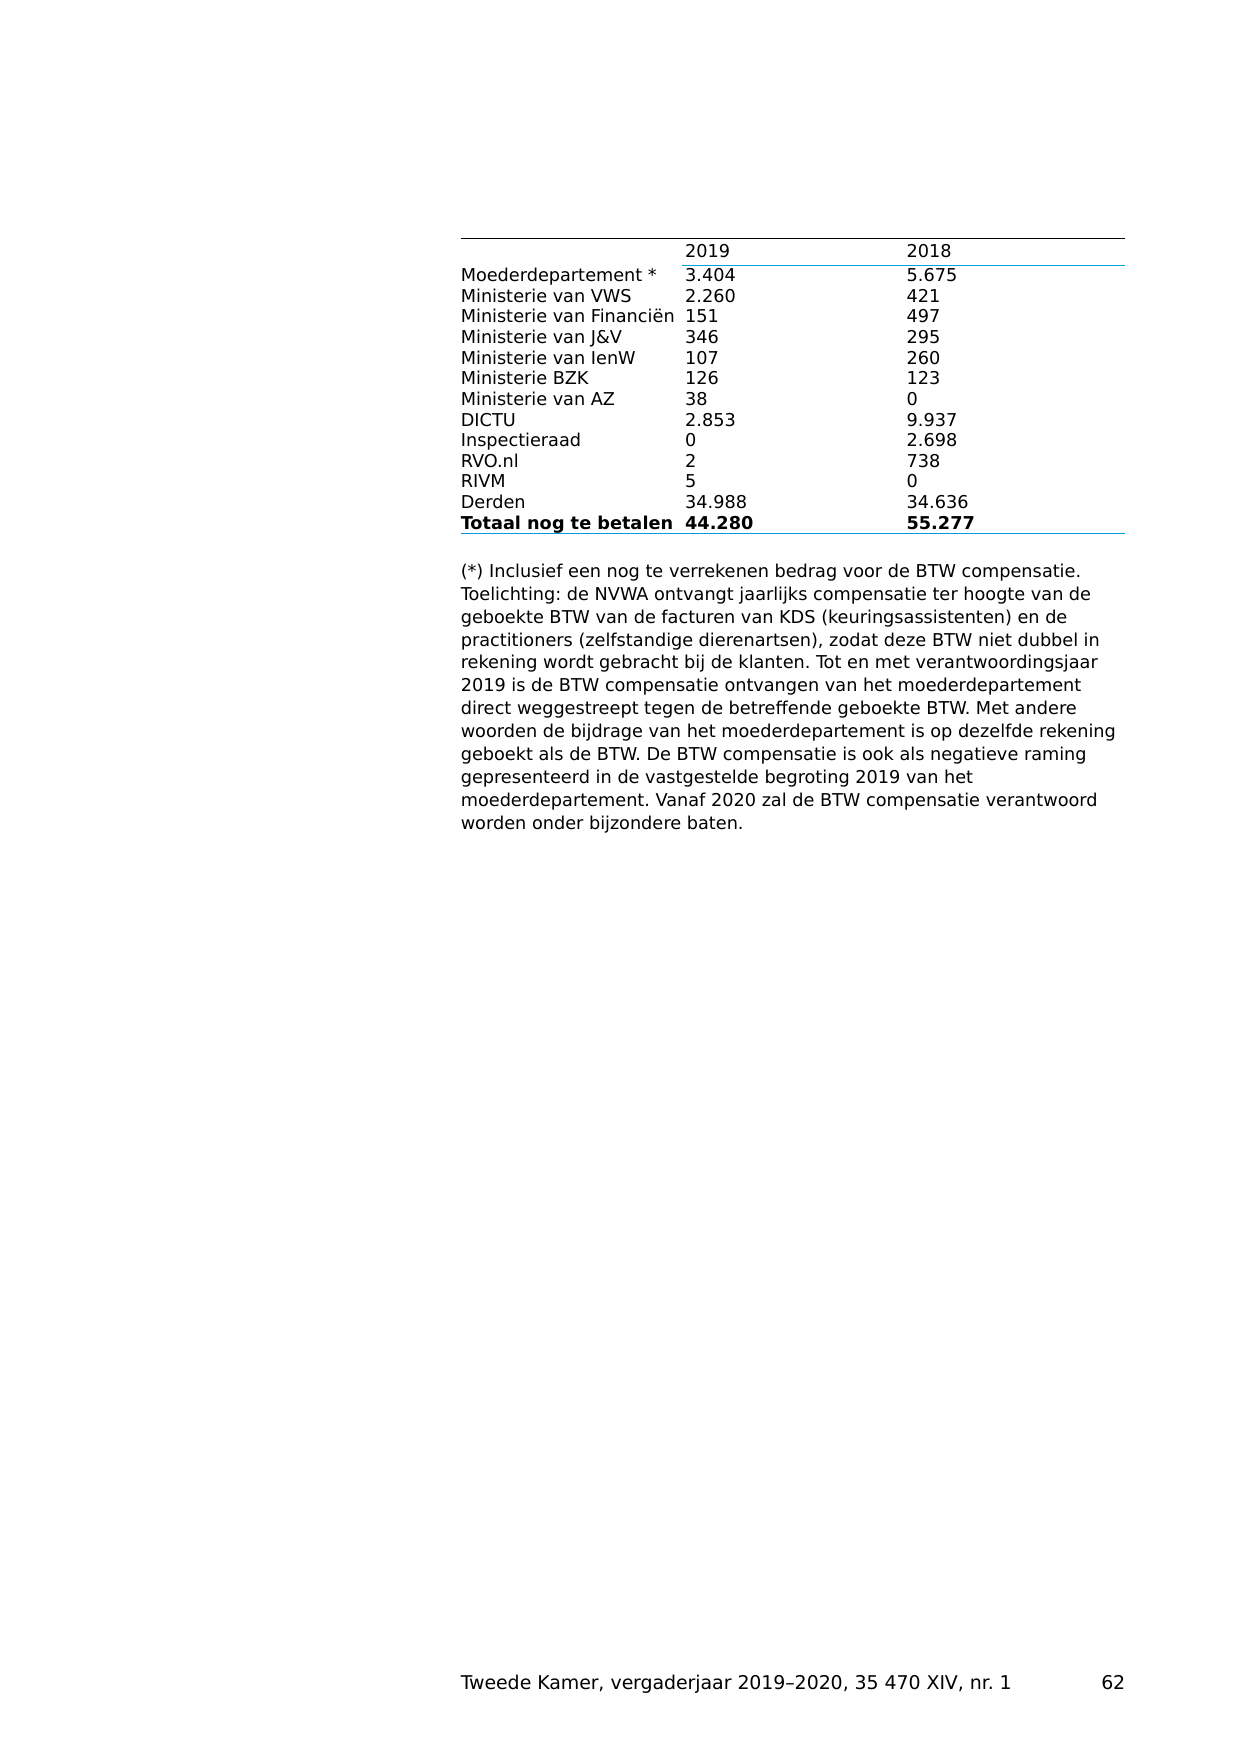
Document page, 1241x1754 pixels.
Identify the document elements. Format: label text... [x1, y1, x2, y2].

table_cell 260 [904, 348, 1125, 368]
table_cell 151 [682, 306, 903, 327]
table_cell RVO.nl [461, 451, 682, 471]
table_cell 2.853 [682, 410, 903, 430]
table_cell 34.636 [904, 492, 1125, 513]
table_cell 2018 [904, 239, 1125, 265]
table_cell Derden [461, 492, 682, 513]
table_cell DICTU [461, 410, 682, 430]
table_cell 346 [682, 327, 903, 348]
table_cell 34.988 [682, 492, 903, 513]
table_cell Moederdepartement * [461, 265, 682, 286]
table_cell 126 [682, 368, 903, 389]
table_cell Ministerie van AZ [461, 389, 682, 409]
table_cell 44.280 [682, 513, 903, 533]
text (*) Inclusief een nog te verrekenen bedrag voor de BTW compensatie. Toelichting: de NVWA ontvangt jaarlijks compensatie ter hoogte van de geboekte BTW van de facturen van KDS (keuringsassistenten) en de practitioners (zelfstandige dierenartsen), zodat deze BTW niet dubbel in rekening wordt gebracht bij de klanten. Tot en met verantwoordingsjaar 2019 is de BTW compensatie ontvangen van het moederdepartement direct weggestreept tegen de betreffende geboekte BTW. Met andere woorden de bijdrage van het moederdepartement is op dezelfde rekening geboekt als de BTW. De BTW compensatie is ook als negatieve raming gepresenteerd in de vastgestelde begroting 2019 van het moederdepartement. Vanaf 2020 zal de BTW compensatie verantwoord worden onder bijzondere baten. [461, 559, 1125, 834]
table_cell Ministerie van Financiën [461, 306, 682, 327]
table_header Overige verplichtingen en overlopende passiva (x € 1.000) [461, 213, 1125, 238]
table_cell 497 [904, 306, 1125, 327]
table_cell 0 [904, 389, 1125, 409]
table_cell 107 [682, 348, 903, 368]
table_cell 2 [682, 451, 903, 471]
table_cell 0 [904, 471, 1125, 492]
table_cell Totaal nog te betalen [461, 513, 682, 533]
table_cell 5.675 [904, 266, 1125, 286]
table_cell 3.404 [682, 266, 903, 286]
table_cell 2.260 [682, 286, 903, 306]
table_cell Ministerie van IenW [461, 348, 682, 368]
table_cell Ministerie van J&V [461, 327, 682, 348]
table_cell 55.277 [904, 513, 1125, 533]
table_cell 9.937 [904, 410, 1125, 430]
table_cell Ministerie BZK [461, 368, 682, 389]
table_cell 38 [682, 389, 903, 409]
table_cell 738 [904, 451, 1125, 471]
table_cell Ministerie van VWS [461, 286, 682, 306]
table_cell 295 [904, 327, 1125, 348]
table_cell 421 [904, 286, 1125, 306]
table_cell 0 [682, 430, 903, 451]
table_cell Inspectieraad [461, 430, 682, 451]
table_cell 2.698 [904, 430, 1125, 451]
table_cell RIVM [461, 471, 682, 492]
table_cell 5 [682, 471, 903, 492]
table_cell 2019 [682, 239, 903, 265]
table_cell 123 [904, 368, 1125, 389]
table_cell [461, 239, 682, 265]
